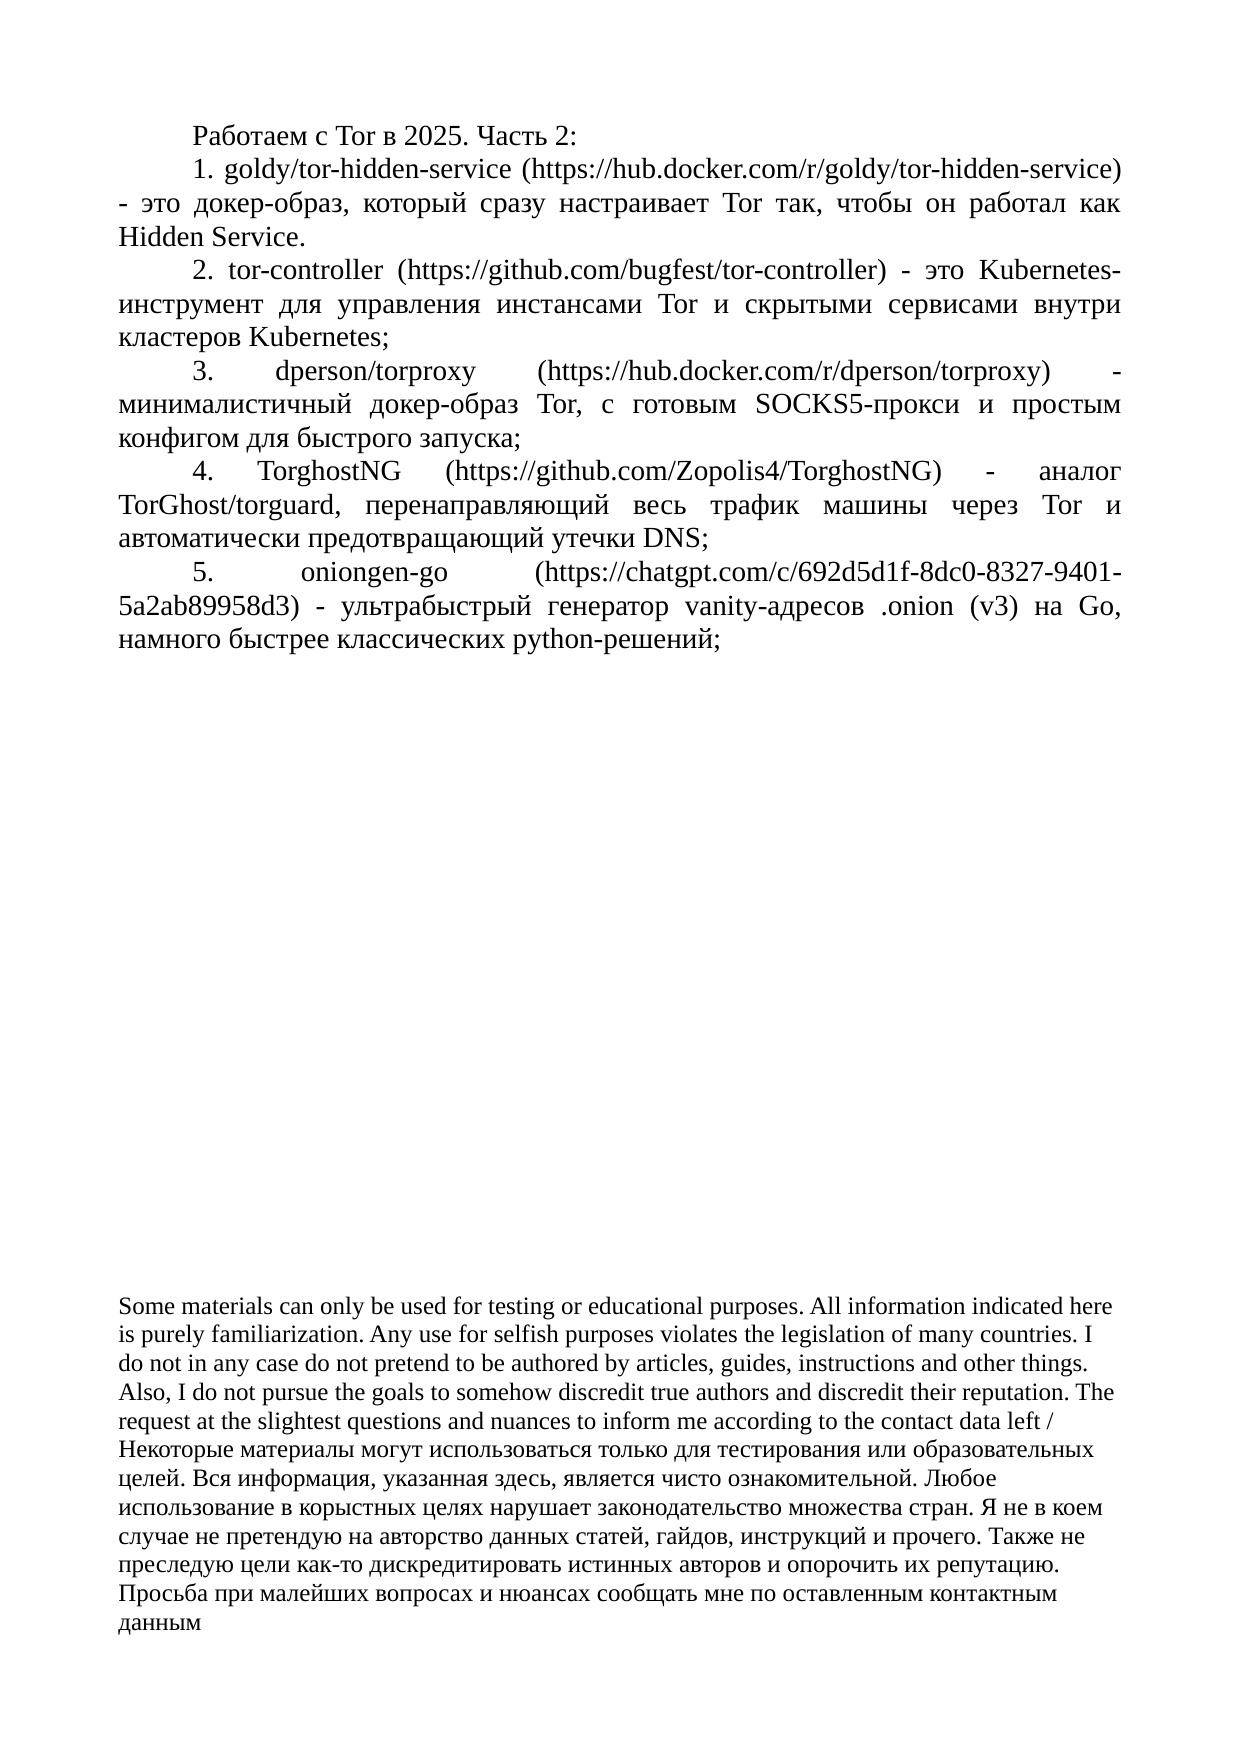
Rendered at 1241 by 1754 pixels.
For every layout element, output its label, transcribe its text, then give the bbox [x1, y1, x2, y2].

text 4. TorghostNG (https://github.com/Zopolis4/TorghostNG) - аналог TorGhost/torguard, перенаправляющий весь трафик машины через Tor и автоматически предотвращающий утечки DNS; [118, 453, 1122, 554]
text 5. oniongen-go (https://chatgpt.com/c/692d5d1f-8dc0-8327-9401-5a2ab89958d3) - ультрабыстрый генератор vanity-адресов .onion (v3) на Go, намного быстрее классических python-решений; [118, 554, 1122, 655]
text 2. tor-controller (https://github.com/bugfest/tor-controller) - это Kubernetes-инструмент для управления инстансами Tor и скрытыми сервисами внутри кластеров Kubernetes; [118, 252, 1122, 353]
text 3. dperson/torproxy (https://hub.docker.com/r/dperson/torproxy) - минималистичный докер-образ Tor, с готовым SOCKS5-прокси и простым конфигом для быстрого запуска; [118, 353, 1122, 453]
text 1. goldy/tor-hidden-service (https://hub.docker.com/r/goldy/tor-hidden-service) - это докер-образ, который сразу настраивает Tor так, чтобы он работал как Hidden Service. [118, 152, 1122, 252]
text Работаем с Tor в 2025. Часть 2: [118, 118, 1122, 152]
